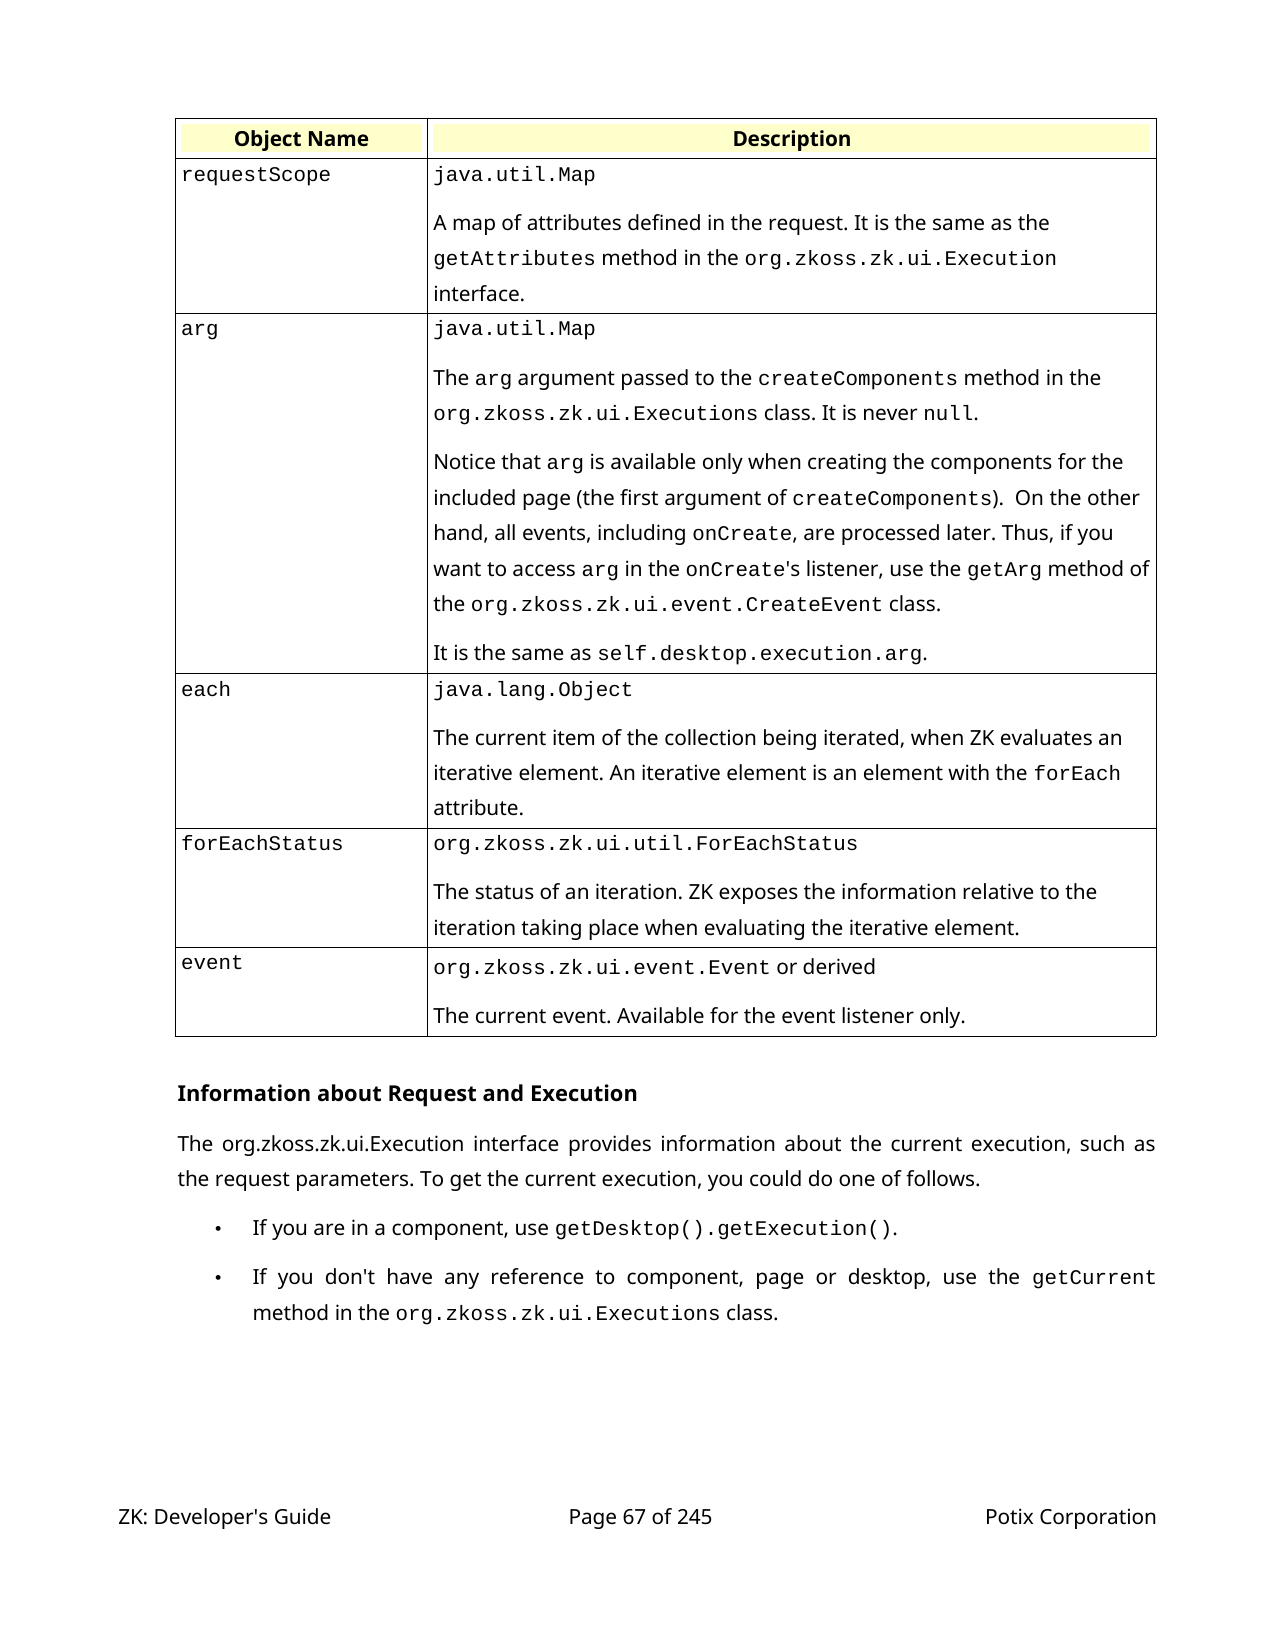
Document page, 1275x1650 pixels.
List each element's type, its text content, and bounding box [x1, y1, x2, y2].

table_cell event [176, 948, 427, 1036]
table_cell java.lang.Object The current item of the collection being iterated, when ZK evaluates an iterative element. An iterative element is an element with the forEach attribute. [428, 674, 1156, 828]
list If you don't have any reference to component, page or desktop, use the getCurrent method in the org.zkoss.zk.ui.Executions class. [215, 1262, 1157, 1326]
table_cell java.util.Map The arg argument passed to the createComponents method in the org.zkoss.zk.ui.Executions class. It is never null. Notice that arg is available only when creating the components for the included page (the first argument of createComponents). On the other hand, all events, including onCreate, are processed later. Thus, if you want to access arg in the onCreate's listener, use the getArg method of the org.zkoss.zk.ui.event.CreateEvent class. It is the same as self.desktop.execution.arg. [428, 314, 1156, 673]
table_header Description [428, 119, 1156, 158]
table_header Object Name [176, 119, 427, 158]
text The org.zkoss.zk.ui.Execution interface provides information about the current execution, such as the request parameters. To get the current execution, you could do one of follows. [177, 1129, 1157, 1192]
table_cell arg [176, 314, 427, 673]
list If you are in a component, use getDesktop().getExecution(). [215, 1213, 1157, 1241]
table_cell org.zkoss.zk.ui.event.Event or derived The current event. Available for the event listener only. [428, 948, 1156, 1036]
table_cell java.util.Map A map of attributes defined in the request. It is the same as the getAttributes method in the org.zkoss.zk.ui.Execution interface. [428, 159, 1156, 313]
table_cell each [176, 674, 427, 828]
table_cell requestScope [176, 159, 427, 313]
table_cell forEachStatus [176, 829, 427, 947]
table_cell org.zkoss.zk.ui.util.ForEachStatus The status of an iteration. ZK exposes the information relative to the iteration taking place when evaluating the iterative element. [428, 829, 1156, 947]
subtitle Information about Request and Execution [177, 1078, 1157, 1108]
